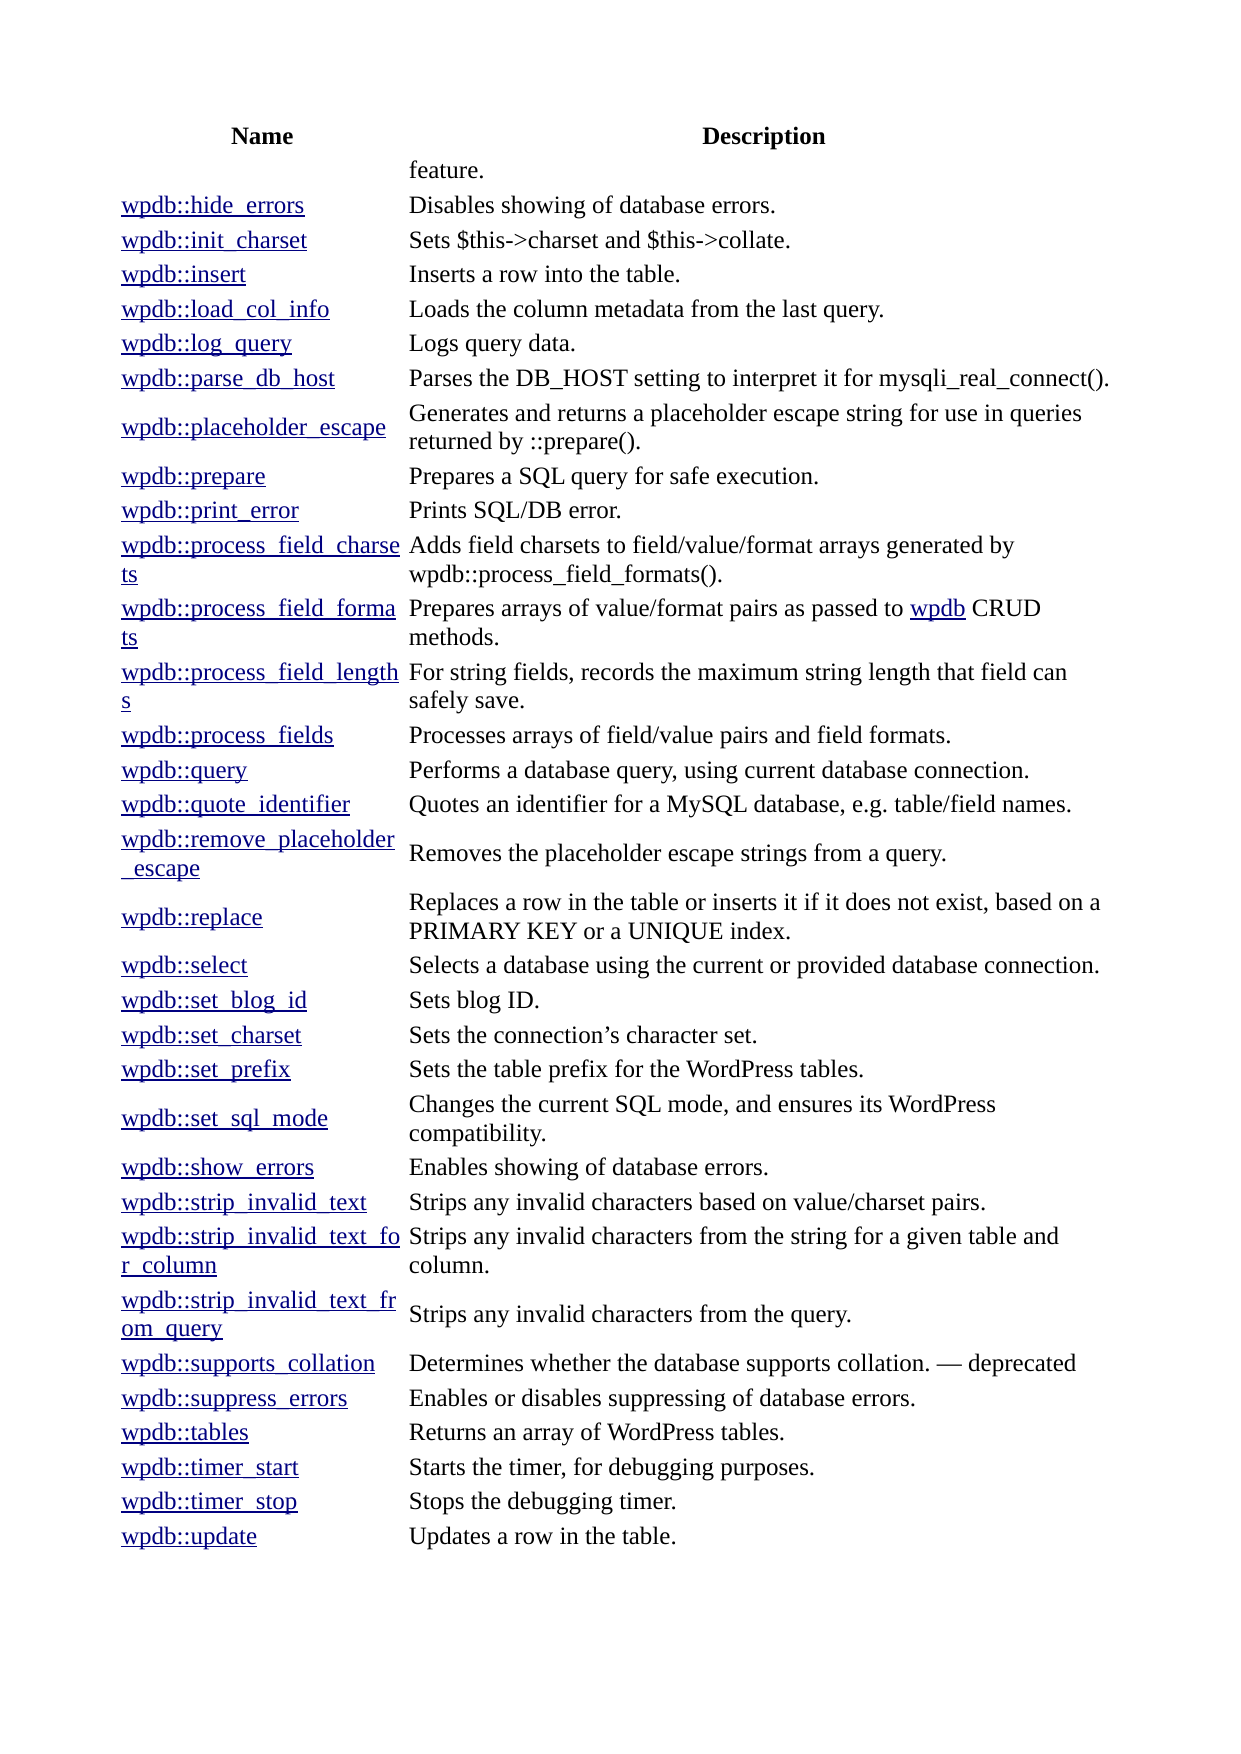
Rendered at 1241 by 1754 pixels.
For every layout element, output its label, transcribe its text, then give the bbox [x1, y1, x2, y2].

table_cell wpdb::init_charset [118, 222, 406, 256]
table_cell wpdb::show_errors [118, 1149, 406, 1184]
table_cell wpdb::update [118, 1518, 406, 1553]
table_cell Parses the DB_HOST setting to interpret it for mysqli_real_connect(). [406, 360, 1122, 395]
table_cell Returns an array of WordPress tables. [406, 1414, 1122, 1449]
table_header Description [406, 118, 1122, 153]
table_cell wpdb::set_prefix [118, 1051, 406, 1086]
table_cell wpdb::timer_stop [118, 1484, 406, 1518]
table_cell Performs a database query, using current database connection. [406, 752, 1122, 786]
table_cell wpdb::log_query [118, 326, 406, 360]
table_cell wpdb::set_charset [118, 1017, 406, 1051]
table_cell wpdb::set_sql_mode [118, 1086, 406, 1149]
table_cell wpdb::query [118, 752, 406, 786]
table_cell wpdb::strip_invalid_text [118, 1184, 406, 1218]
table_cell Disables showing of database errors. [406, 187, 1122, 222]
table_cell wpdb::tables [118, 1414, 406, 1449]
table_cell wpdb::select [118, 948, 406, 982]
table_cell Quotes an identifier for a MySQL database, e.g. table/field names. [406, 786, 1122, 821]
table_cell wpdb::insert [118, 256, 406, 291]
table_cell Selects a database using the current or provided database connection. [406, 948, 1122, 982]
table_cell wpdb::process_fields [118, 717, 406, 752]
table_cell wpdb::placeholder_escape [118, 395, 406, 458]
table_cell Prepares arrays of value/format pairs as passed to wpdb CRUD methods. [406, 591, 1122, 654]
table_cell wpdb::supports_collation [118, 1345, 406, 1380]
table_cell Updates a row in the table. [406, 1518, 1122, 1553]
table_cell Stops the debugging timer. [406, 1484, 1122, 1518]
table_cell Adds field charsets to field/value/format arrays generated by wpdb::process_field_formats(). [406, 527, 1122, 591]
table_cell Enables showing of database errors. [406, 1149, 1122, 1184]
table_cell wpdb::hide_errors [118, 187, 406, 222]
table_cell Sets $this->charset and $this->collate. [406, 222, 1122, 256]
table_cell Starts the timer, for debugging purposes. [406, 1449, 1122, 1483]
table_cell For string fields, records the maximum string length that field can safely save. [406, 654, 1122, 717]
table_cell wpdb::prepare [118, 458, 406, 493]
table_cell Inserts a row into the table. [406, 256, 1122, 291]
table_cell wpdb::strip_invalid_text_from_query [118, 1282, 406, 1345]
table_cell Strips any invalid characters from the string for a given table and column. [406, 1219, 1122, 1282]
table_cell wpdb::remove_placeholder_escape [118, 821, 406, 884]
table_cell wpdb::print_error [118, 493, 406, 527]
table_cell Enables or disables suppressing of database errors. [406, 1380, 1122, 1414]
table_cell Generates and returns a placeholder escape string for use in queries returned by ::prepare(). [406, 395, 1122, 458]
table_header Name [118, 118, 406, 153]
table_cell Processes arrays of field/value pairs and field formats. [406, 717, 1122, 752]
table_cell wpdb::parse_db_host [118, 360, 406, 395]
table_cell Determines whether the database supports collation. — deprecated [406, 1345, 1122, 1380]
table_cell Strips any invalid characters from the query. [406, 1282, 1122, 1345]
table_cell wpdb::strip_invalid_text_for_column [118, 1219, 406, 1282]
table_cell Prints SQL/DB error. [406, 493, 1122, 527]
table_cell Sets blog ID. [406, 982, 1122, 1017]
table_cell wpdb::replace [118, 884, 406, 948]
table_cell wpdb::process_field_lengths [118, 654, 406, 717]
table_cell Prepares a SQL query for safe execution. [406, 458, 1122, 493]
table_cell Sets the table prefix for the WordPress tables. [406, 1051, 1122, 1086]
table_cell Replaces a row in the table or inserts it if it does not exist, based on a PRIMARY KEY or a UNIQUE index. [406, 884, 1122, 948]
table_cell wpdb::process_field_charsets [118, 527, 406, 591]
table_cell Sets the connection’s character set. [406, 1017, 1122, 1051]
table_cell Strips any invalid characters based on value/charset pairs. [406, 1184, 1122, 1218]
table_cell wpdb::timer_start [118, 1449, 406, 1483]
table_cell Changes the current SQL mode, and ensures its WordPress compatibility. [406, 1086, 1122, 1149]
table_cell wpdb::load_col_info [118, 291, 406, 326]
table_cell wpdb::process_field_formats [118, 591, 406, 654]
table_cell Loads the column metadata from the last query. [406, 291, 1122, 326]
table_cell feature. [406, 153, 1122, 187]
table_cell Removes the placeholder escape strings from a query. [406, 821, 1122, 884]
table_cell [118, 153, 406, 187]
table_cell wpdb::suppress_errors [118, 1380, 406, 1414]
table_cell Logs query data. [406, 326, 1122, 360]
table_cell wpdb::set_blog_id [118, 982, 406, 1017]
table_cell wpdb::quote_identifier [118, 786, 406, 821]
